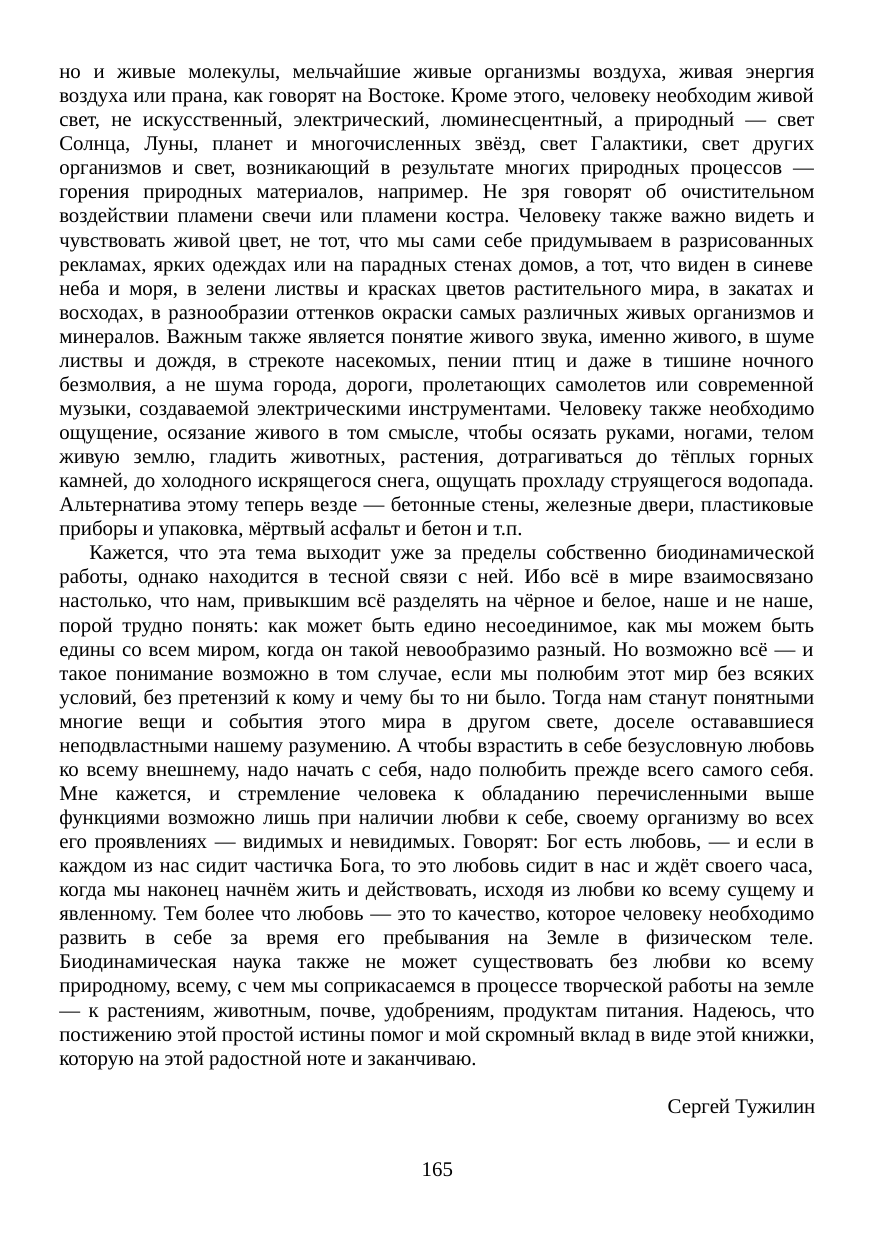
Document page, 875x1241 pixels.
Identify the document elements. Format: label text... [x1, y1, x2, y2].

text Сергей Тужилин [59, 1094, 815, 1118]
text но и живые молекулы, мельчайшие живые организмы воздуха, живая энергия воздуха или прана, как говорят на Востоке. Кроме этого, человеку необходим живой свет, не искусственный, электрический, люминесцентный, а природный — свет Солнца, Луны, планет и многочисленных звёзд, свет Галактики, свет других организмов и свет, возникающий в результате многих природных процессов — горения природных материалов, например. Не зря говорят об очистительном воздействии пламени свечи или пламени костра. Человеку также важно видеть и чувствовать живой цвет, не тот, что мы сами себе придумываем в разрисованных рекламах, ярких одеждах или на парадных стенах домов, а тот, что виден в синеве неба и моря, в зелени листвы и красках цветов растительного мира, в закатах и восходах, в разнообразии оттенков окраски самых различных живых организмов и минералов. Важным также является понятие живого звука, именно живого, в шуме листвы и дождя, в стрекоте насекомых, пении птиц и даже в тишине ночного безмолвия, а не шума города, дороги, пролетающих самолетов или современной музыки, создаваемой электрическими инструментами. Человеку также необходимо ощущение, осязание живого в том смысле, чтобы осязать руками, ногами, телом живую землю, гладить животных, растения, дотрагиваться до тёплых горных камней, до холодного искрящегося снега, ощущать прохладу струящегося водопада. Альтернатива этому теперь везде — бетонные стены, железные двери, пластиковые приборы и упаковка, мёртвый асфальт и бетон и т.п. [59, 59, 815, 540]
text Кажется, что эта тема выходит уже за пределы собственно биодинамической работы, однако находится в тесной связи с ней. Ибо всё в мире взаимосвязано настолько, что нам, привыкшим всё разделять на чёрное и белое, наше и не наше, порой трудно понять: как может быть едино несоединимое, как мы можем быть едины со всем миром, когда он такой невообразимо разный. Но возможно всё — и такое понимание возможно в том случае, если мы полюбим этот мир без всяких условий, без претензий к кому и чему бы то ни было. Тогда нам станут понятными многие вещи и события этого мира в другом свете, доселе остававшиеся неподвластными нашему разумению. А чтобы взрастить в себе безусловную любовь ко всему внешнему, надо начать с себя, надо полюбить прежде всего самого себя. Мне кажется, и стремление человека к обладанию перечисленными выше функциями возможно лишь при наличии любви к себе, своему организму во всех его проявлениях — видимых и невидимых. Говорят: Бог есть любовь, — и если в каждом из нас сидит частичка Бога, то это любовь сидит в нас и ждёт своего часа, когда мы наконец начнём жить и действовать, исходя из любви ко всему сущему и явленному. Тем более что любовь — это то качество, которое человеку необходимо развить в себе за время его пребывания на Земле в физическом теле. Биодинамическая наука также не может существовать без любви ко всему природному, всему, с чем мы соприкасаемся в процессе творческой работы на земле — к растениям, животным, почве, удобрениям, продуктам питания. Надеюсь, что постижению этой простой истины помог и мой скромный вклад в виде этой книжки, которую на этой радостной ноте и заканчиваю. [59, 540, 815, 1070]
